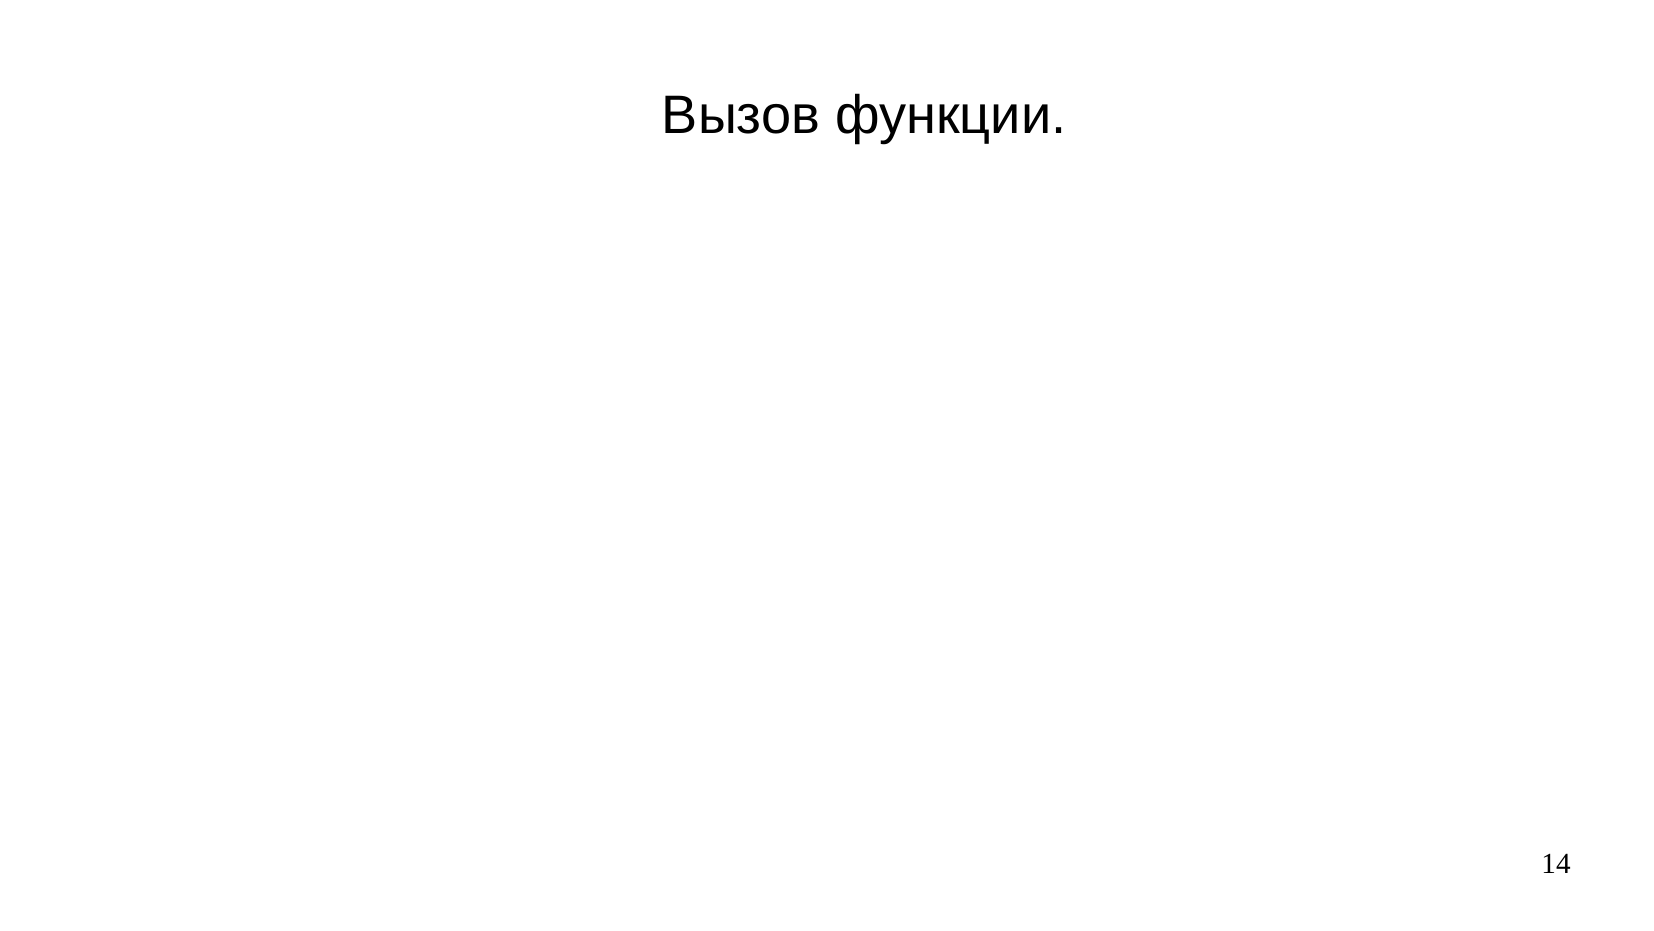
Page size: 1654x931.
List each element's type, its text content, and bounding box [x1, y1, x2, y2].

title Вызов функции. [82, 37, 1571, 193]
